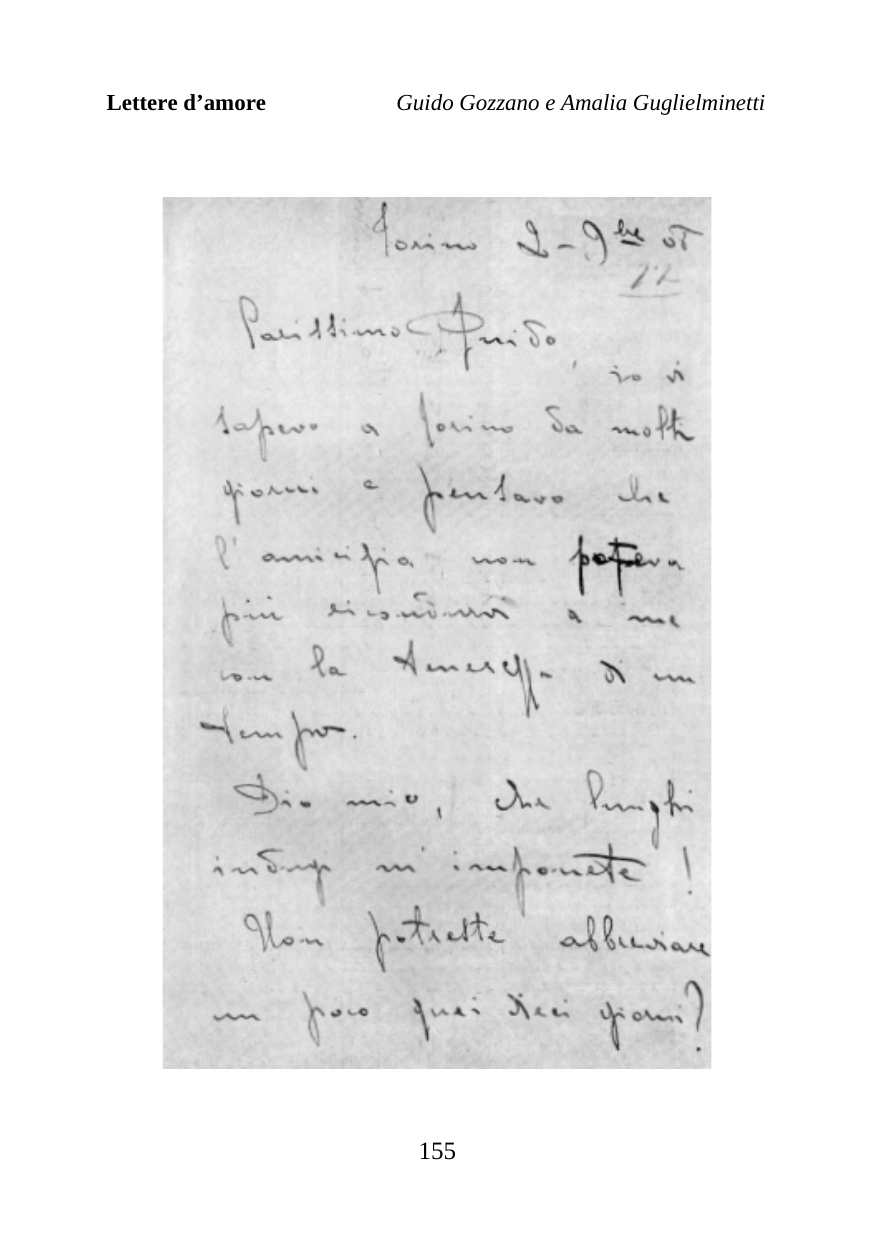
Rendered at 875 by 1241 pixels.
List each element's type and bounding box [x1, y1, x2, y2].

picture [162, 197, 712, 1069]
